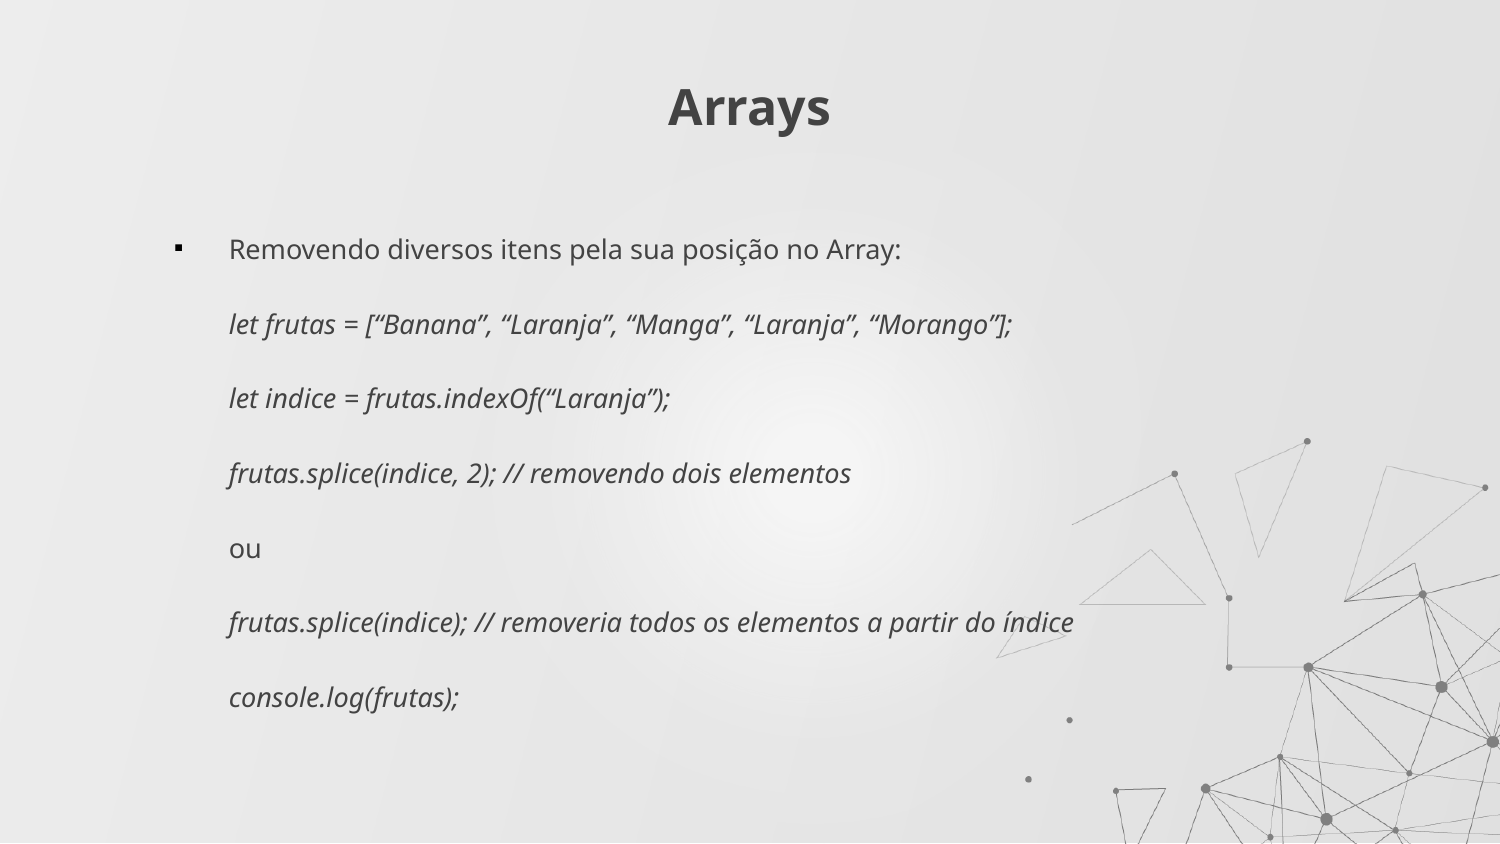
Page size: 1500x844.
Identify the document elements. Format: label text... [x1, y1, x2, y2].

picture [0, 0, 1500, 844]
title Arrays [60, 60, 1441, 216]
list Removendo diversos itens pela sua posição no Array: let frutas = [“Banana”, “Laranja”, “Manga”, “Laranja”, “Morango”]; let indice = frutas.indexOf(“Laranja”); frutas.splice(indice, 2); // removendo dois elementos ou frutas.splice(indice); // removeria todos os elementos a partir do índice console.log(frutas); [142, 216, 1278, 455]
